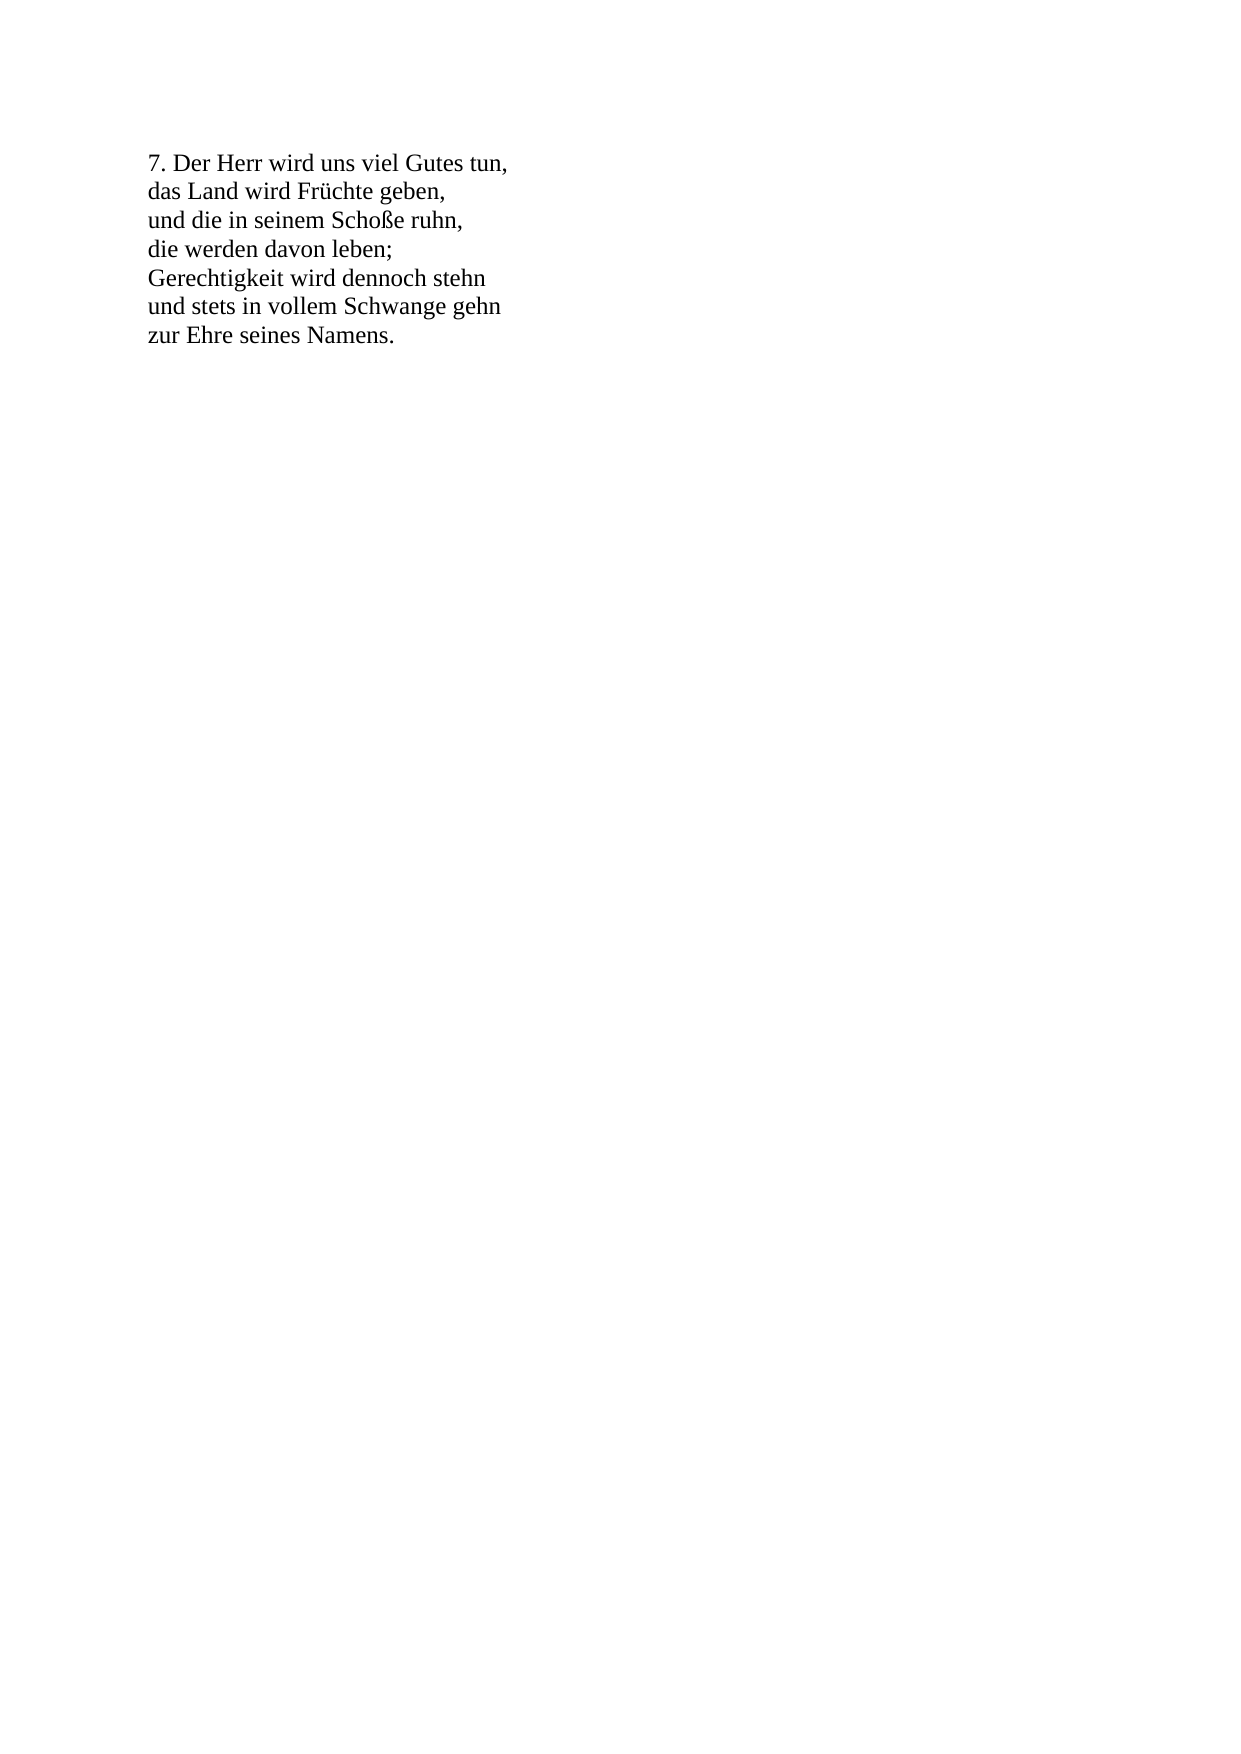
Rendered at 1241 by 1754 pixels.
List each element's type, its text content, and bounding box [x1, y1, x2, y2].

text und die in seinem Schoße ruhn, [148, 205, 1093, 234]
text 7. Der Herr wird uns viel Gutes tun, [148, 148, 1093, 176]
text und stets in vollem Schwange gehn [148, 291, 1093, 320]
text zur Ehre seines Namens. [148, 320, 1093, 349]
text Gerechtigkeit wird dennoch stehn [148, 263, 1093, 291]
text die werden davon leben; [148, 234, 1093, 263]
text das Land wird Früchte geben, [148, 176, 1093, 205]
